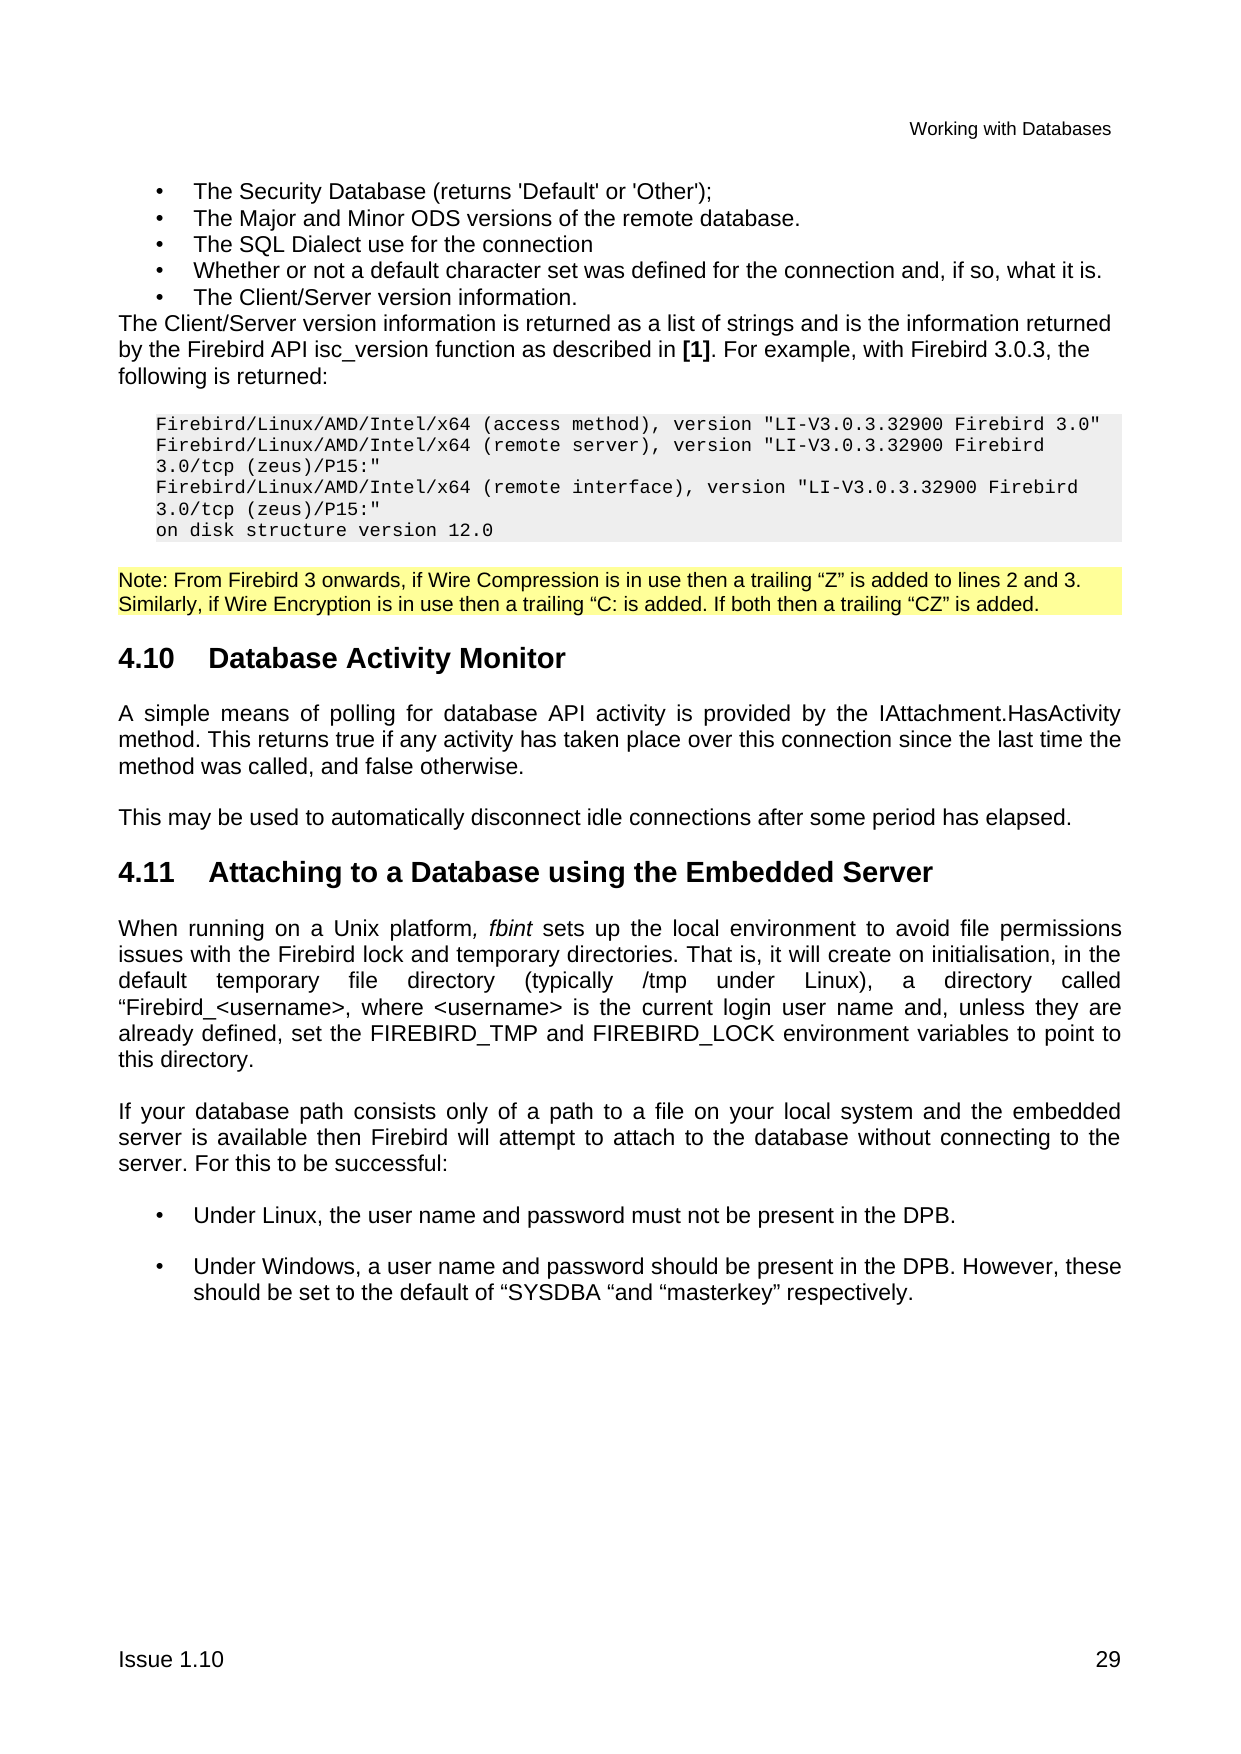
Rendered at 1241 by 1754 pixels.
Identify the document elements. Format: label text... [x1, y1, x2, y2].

text on disk structure version 12.0 [156, 521, 1122, 542]
text When running on a Unix platform, fbint sets up the local environment to avoid file permissions issues with the Firebird lock and temporary directories. That is, it will create on initialisation, in the default temporary file directory (typically /tmp under Linux), a directory called “Firebird_<username>, where <username> is the current login user name and, unless they are already defined, set the FIREBIRD_TMP and FIREBIRD_LOCK environment variables to point to this directory. [118, 914, 1122, 1073]
list The Major and Minor ODS versions of the remote database. [156, 204, 1122, 231]
list Under Windows, a user name and password should be present in the DPB. However, these should be set to the default of “SYSDBA “and “masterkey” respectively. [156, 1253, 1122, 1306]
text Firebird/Linux/AMD/Intel/x64 (remote interface), version "LI-V3.0.3.32900 Firebird 3.0/tcp (zeus)/P15:" [156, 478, 1122, 521]
subtitle Attaching to a Database using the Embedded Server [118, 855, 1122, 889]
list The Client/Server version information. [156, 283, 1122, 310]
list The SQL Dialect use for the connection [156, 231, 1122, 257]
text Note: From Firebird 3 onwards, if Wire Compression is in use then a trailing “Z” is added to lines 2 and 3. Similarly, if Wire Encryption is in use then a trailing “C: is added. If both then a trailing “CZ” is added. [118, 567, 1122, 615]
text This may be used to automatically disconnect idle connections after some period has elapsed. [118, 804, 1122, 830]
list Whether or not a default character set was defined for the connection and, if so, what it is. [156, 257, 1122, 283]
list The Security Database (returns 'Default' or 'Other'); [156, 178, 1122, 204]
list Under Linux, the user name and password must not be present in the DPB. [156, 1202, 1122, 1228]
text If your database path consists only of a path to a file on your local system and the embedded server is available then Firebird will attempt to attach to the database without connecting to the server. For this to be successful: [118, 1098, 1122, 1177]
subtitle Database Activity Monitor [118, 641, 1122, 674]
text The Client/Server version information is returned as a list of strings and is the information returned by the Firebird API isc_version function as described in [1]. For example, with Firebird 3.0.3, the following is returned: [118, 310, 1122, 389]
text A simple means of polling for database API activity is provided by the IAttachment.HasActivity method. This returns true if any activity has taken place over this connection since the last time the method was called, and false otherwise. [118, 700, 1122, 779]
text Firebird/Linux/AMD/Intel/x64 (access method), version "LI-V3.0.3.32900 Firebird 3.0" [156, 414, 1122, 436]
text Firebird/Linux/AMD/Intel/x64 (remote server), version "LI-V3.0.3.32900 Firebird 3.0/tcp (zeus)/P15:" [156, 436, 1122, 478]
